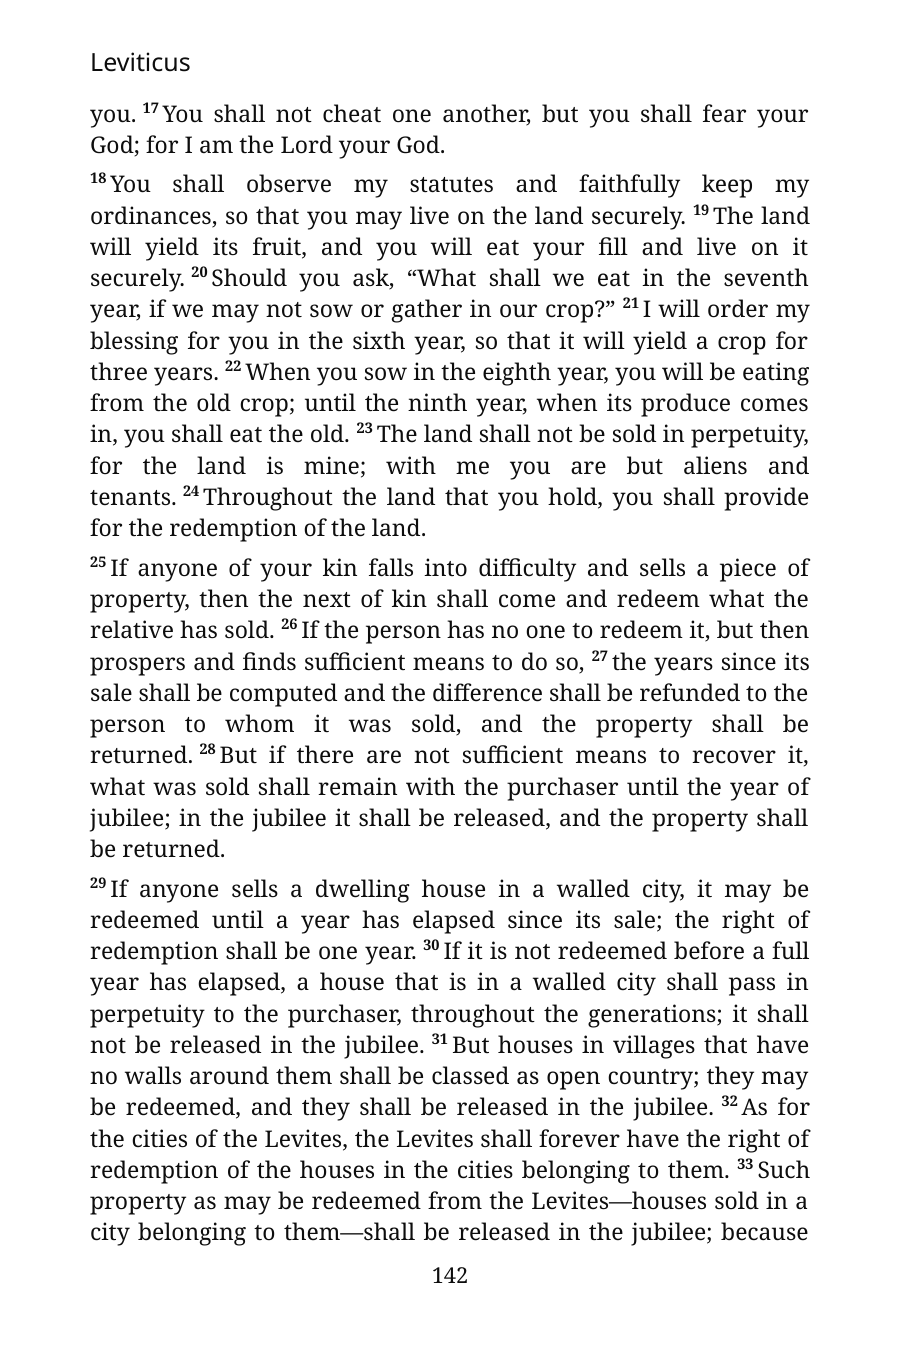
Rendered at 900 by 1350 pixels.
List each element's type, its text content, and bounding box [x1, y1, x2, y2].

text 18 You shall observe my statutes and faithfully keep my ordinances, so that you may live on the land securely. 19 The land will yield its fruit, and you will eat your fill and live on it securely. 20 Should you ask, “What shall we eat in the seventh year, if we may not sow or gather in our crop?” 21 I will order my blessing for you in the sixth year, so that it will yield a crop for three years. 22 When you sow in the eighth year, you will be eating from the old crop; until the ninth year, when its produce comes in, you shall eat the old. 23 The land shall not be sold in perpetuity, for the land is mine; with me you are but aliens and tenants. 24 Throughout the land that you hold, you shall provide for the redemption of the land. [90, 168, 810, 543]
text 29 If anyone sells a dwelling house in a walled city, it may be redeemed until a year has elapsed since its sale; the right of redemption shall be one year. 30 If it is not redeemed before a full year has elapsed, a house that is in a walled city shall pass in perpetuity to the purchaser, throughout the generations; it shall not be released in the jubilee. 31 But houses in villages that have no walls around them shall be classed as open country; they may be redeemed, and they shall be released in the jubilee. 32 As for the cities of the Levites, the Levites shall forever have the right of redemption of the houses in the cities belonging to them. 33 Such property as may be redeemed from the Levites—houses sold in a city belonging to them—shall be released in the jubilee; because [90, 872, 810, 1247]
text you. 17 You shall not cheat one another, but you shall fear your God; for I am the Lord your God. [90, 97, 810, 160]
text 25 If anyone of your kin falls into difficulty and sells a piece of property, then the next of kin shall come and redeem what the relative has sold. 26 If the person has no one to redeem it, but then prospers and finds sufficient means to do so, 27 the years since its sale shall be computed and the difference shall be refunded to the person to whom it was sold, and the property shall be returned. 28 But if there are not sufficient means to recover it, what was sold shall remain with the purchaser until the year of jubilee; in the jubilee it shall be released, and the property shall be returned. [90, 552, 810, 864]
